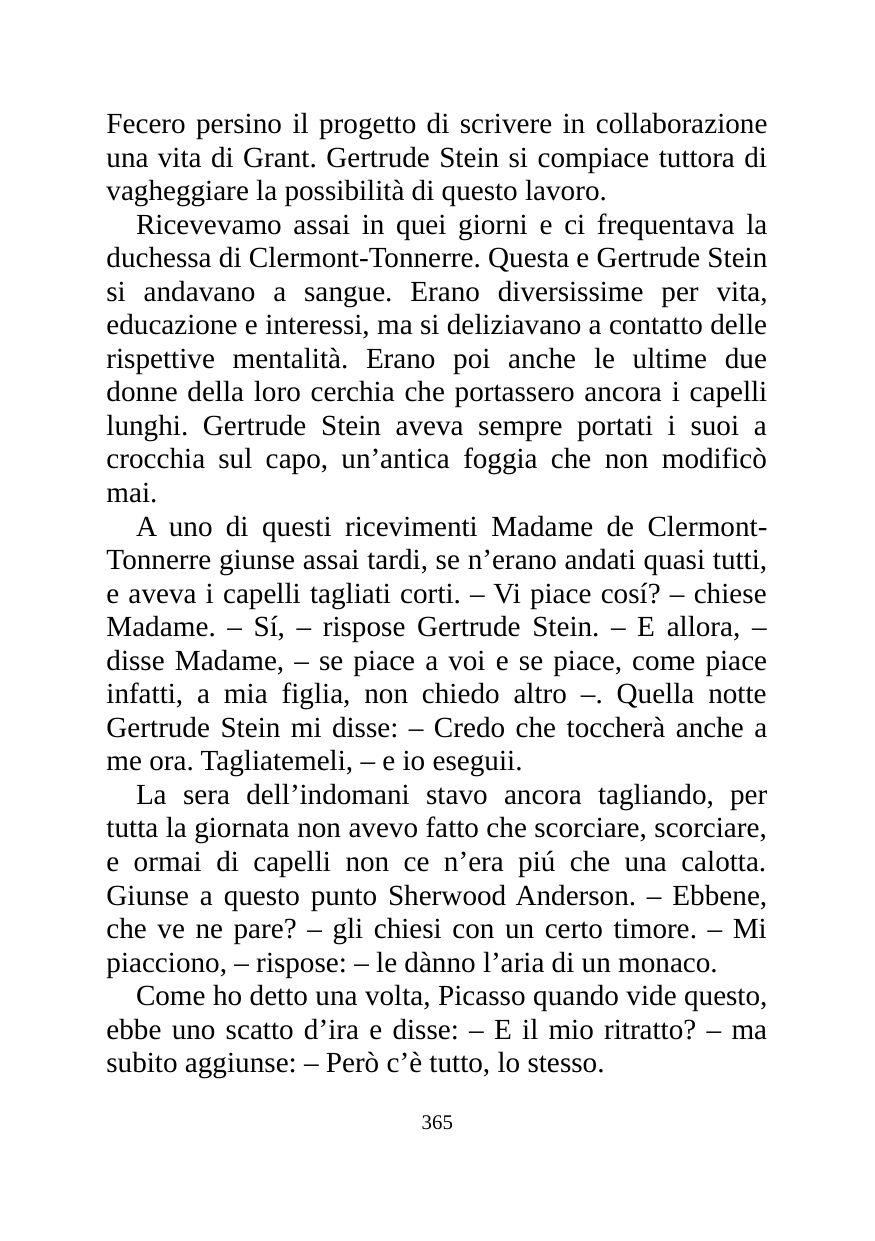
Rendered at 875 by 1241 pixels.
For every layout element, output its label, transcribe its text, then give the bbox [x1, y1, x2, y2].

text Ricevevamo assai in quei giorni e ci frequentava la duchessa di Clermont-Tonnerre. Questa e Gertrude Stein si andavano a sangue. Erano diversissime per vita, educazione e interessi, ma si deliziavano a contatto delle rispettive mentalità. Erano poi anche le ultime due donne della loro cerchia che portassero ancora i capelli lunghi. Gertrude Stein aveva sempre portati i suoi a crocchia sul capo, un’antica foggia che non modificò mai. [106, 207, 768, 509]
text A uno di questi ricevimenti Madame de Clermont-Tonnerre giunse assai tardi, se n’erano andati quasi tutti, e aveva i capelli tagliati corti. – Vi piace cosí? – chiese Madame. – Sí, – rispose Gertrude Stein. – E allora, – disse Madame, – se piace a voi e se piace, come piace infatti, a mia figlia, non chiedo altro –. Quella notte Gertrude Stein mi disse: – Credo che toccherà anche a me ora. Tagliatemeli, – e io eseguii. [106, 509, 768, 777]
text Fecero persino il progetto di scrivere in collaborazione una vita di Grant. Gertrude Stein si compiace tuttora di vagheggiare la possibilità di questo lavoro. [106, 106, 768, 207]
text La sera dell’indomani stavo ancora tagliando, per tutta la giornata non avevo fatto che scorciare, scorciare, e ormai di capelli non ce n’era piú che una calotta. Giunse a questo punto Sherwood Anderson. – Ebbene, che ve ne pare? – gli chiesi con un certo timore. – Mi piacciono, – rispose: – le dànno l’aria di un monaco. [106, 777, 768, 978]
text Come ho detto una volta, Picasso quando vide questo, ebbe uno scatto d’ira e disse: – E il mio ritratto? – ma subito aggiunse: – Però c’è tutto, lo stesso. [106, 978, 768, 1079]
